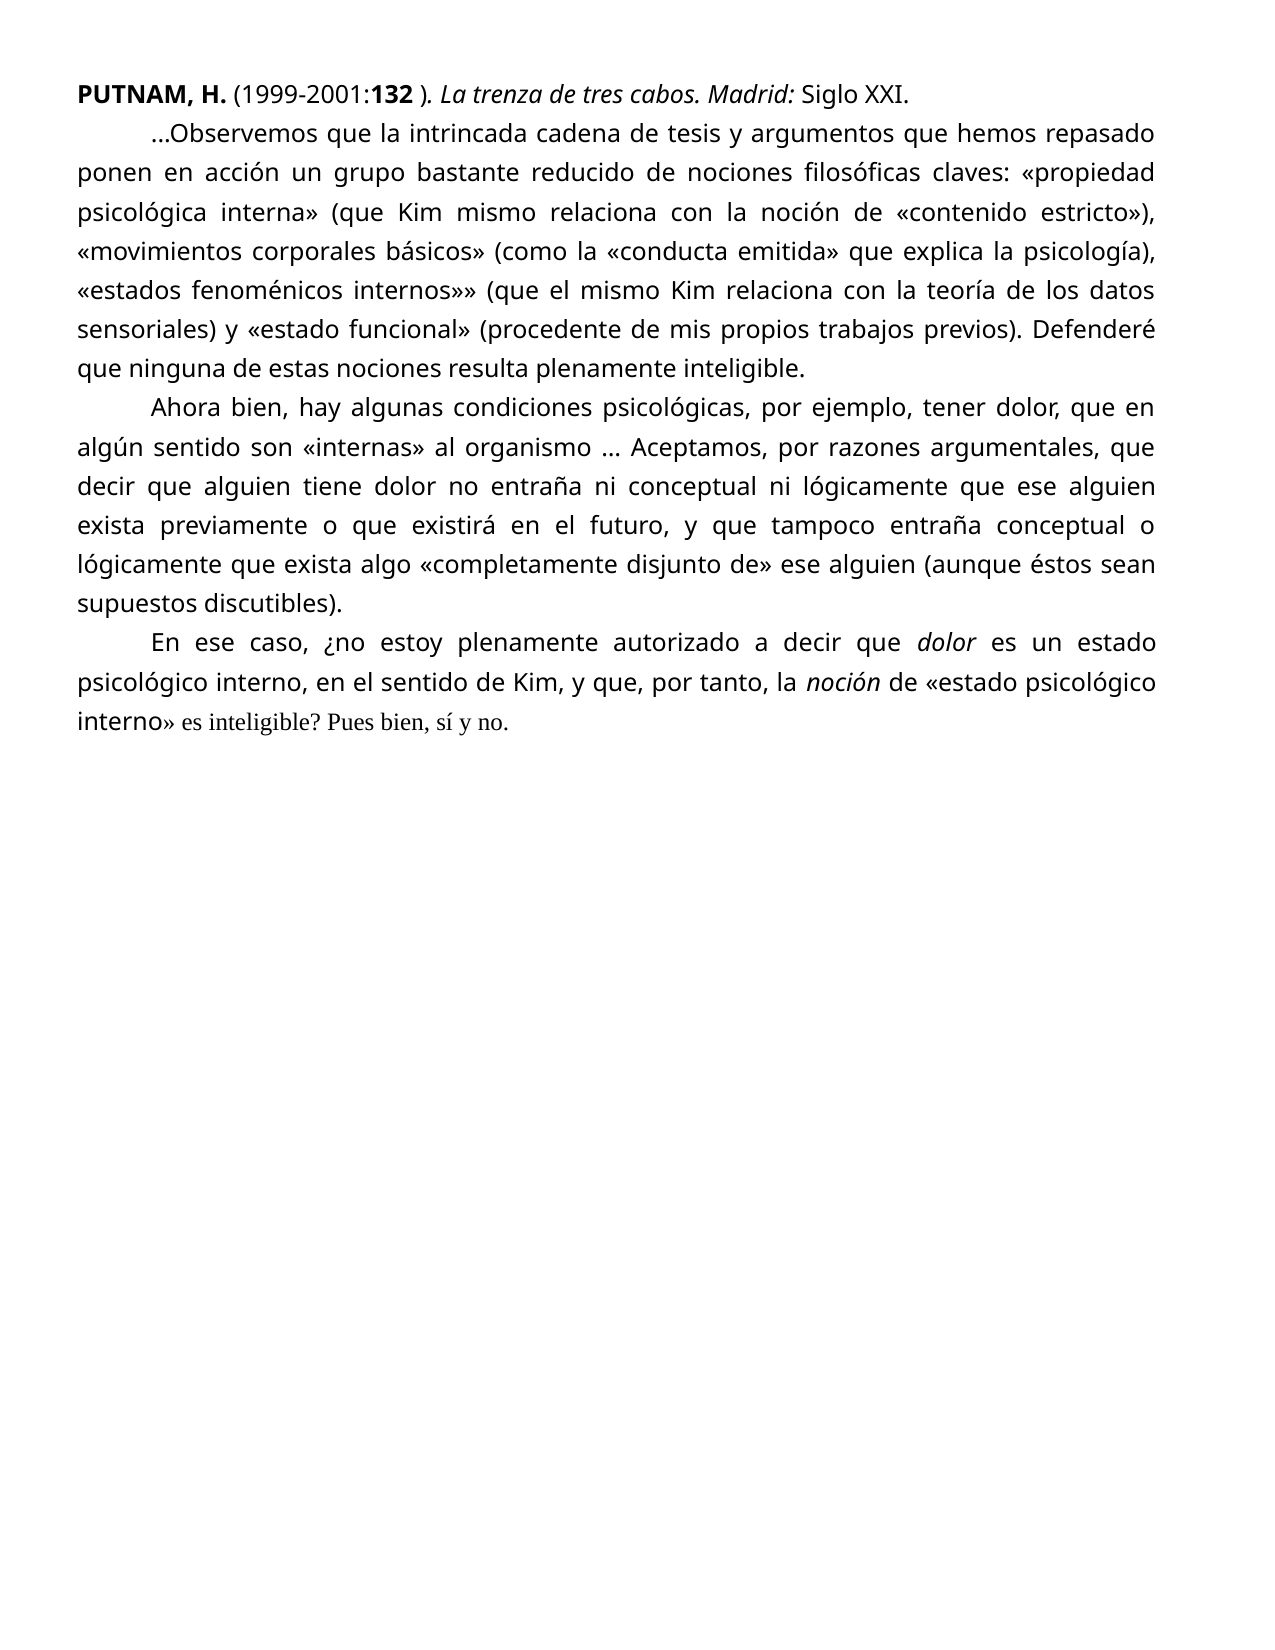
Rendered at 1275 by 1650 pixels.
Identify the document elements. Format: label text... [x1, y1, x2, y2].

text En ese caso, ¿no estoy plenamente autorizado a decir que dolor es un estado psicológico interno, en el sentido de Kim, y que, por tanto, la noción de «estado psicológico interno» es inteligible? Pues bien, sí y no. [77, 625, 1157, 737]
text ...Observemos que la intrincada cadena de tesis y argumentos que hemos repasado ponen en acción un grupo bastante reducido de nociones filosóficas claves: «propiedad psicológica interna» (que Kim mismo relaciona con la noción de «contenido estricto»), «movimientos corporales básicos» (como la «conducta emitida» que explica la psicología), «estados fenoménicos internos»» (que el mismo Kim relaciona con la teoría de los datos sensoriales) y «estado funcional» (procedente de mis propios trabajos previos). Defenderé que ninguna de estas nociones resulta plenamente inteligible. [77, 116, 1157, 385]
text Ahora bien, hay algunas condiciones psicológicas, por ejemplo, tener dolor, que en algún sentido son «internas» al organismo … Aceptamos, por razones argumentales, que decir que alguien tiene dolor no entraña ni conceptual ni lógicamente que ese alguien exista previamente o que existirá en el futuro, y que tampoco entraña conceptual o lógicamente que exista algo «completamente disjunto de» ese alguien (aunque éstos sean supuestos discutibles). [77, 390, 1157, 620]
text PUTNAM, H. (1999-2001:132 ). La trenza de tres cabos. Madrid: Siglo XXI. [77, 77, 1157, 111]
